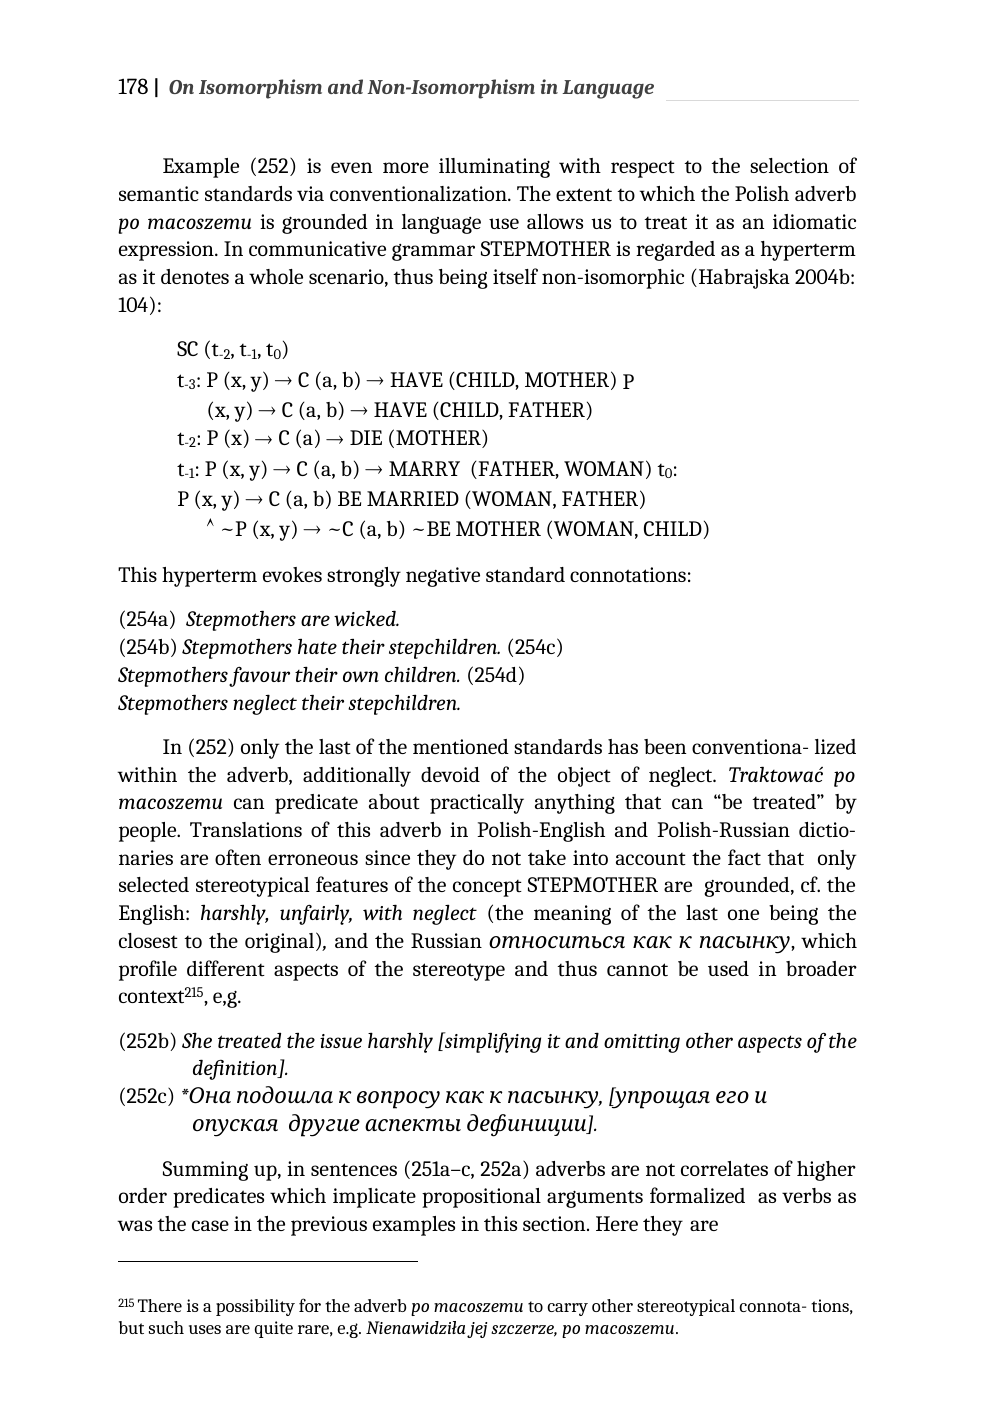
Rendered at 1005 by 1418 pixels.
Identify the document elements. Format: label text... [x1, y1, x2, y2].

text (254b) Stepmothers hate their stepchildren. (254c) Stepmothers favour their own children. (254d) Stepmothers neglect their stepchildren. [118, 635, 572, 716]
text SC (t-2, t-1, t0) [177, 337, 871, 364]
text This hyperterm evokes strongly negative standard connotations: (254a) Stepmothers are wicked. [118, 543, 723, 632]
text t-3: P (x, y)  C (a, b)  HAVE (CHILD, MOTHER) P (x, y)  C (a, b)  HAVE (CHILD, FATHER) [177, 367, 640, 423]
text (252c) *Она подошла к вопросу как к пасынку, [упрощая его и опуская другие аспекты дефиниции]. [118, 1084, 832, 1137]
text Summing up, in sentences (251a–c, 252a) adverbs are not correlates of higher order predicates which implicate propositional arguments formalized as verbs as was the case in the previous examples in this section. Here they are [118, 1156, 857, 1237]
text t-2: P (x)  C (a)  DIE (MOTHER) [177, 425, 871, 453]
text (252b) She treated the issue harshly [simplifying it and omitting other aspects of the definition]. [118, 1028, 871, 1081]
text Example (252) is even more illuminating with respect to the selection of semantic standards via conventionalization. The extent to which the Polish adverb po macoszemu is grounded in language use allows us to treat it as an idiomatic expression. In communicative grammar STEPMOTHER is regarded as a hyperterm as it denotes a whole scenario, thus being itself non-isomorphic (Habrajska 2004b: 104): [118, 154, 857, 318]
text  ~P (x, y)  ~C (a, b) ~BE MOTHER (WOMAN, CHILD) [206, 516, 871, 542]
text 215 There is a possibility for the adverb po macoszemu to carry other stereotypical connota- tions, but such uses are quite rare, e.g. Nienawidziła jej szczerze, po macoszemu. [118, 1296, 871, 1339]
text In (252) only the last of the mentioned standards has been conventiona- lized within the adverb, additionally devoid of the object of neglect. Traktować po macoszemu can predicate about practically anything that can “be treated” by people. Translations of this adverb in Polish-English and Polish-Russian dictio- naries are often erroneous since they do not take into account the fact that only selected stereotypical features of the concept STEPMOTHER are grounded, cf. the English: harshly, unfairly, with neglect (the meaning of the last one being the closest to the original), and the Russian относиться как к пасынку, which profile different aspects of the stereotype and thus cannot be used in broader context215, e,g. [118, 735, 857, 1009]
text t-1: P (x, y)  C (a, b)  MARRY (FATHER, WOMAN) t0: P (x, y)  C (a, b) BE MARRIED (WOMAN, FATHER) [177, 456, 691, 514]
